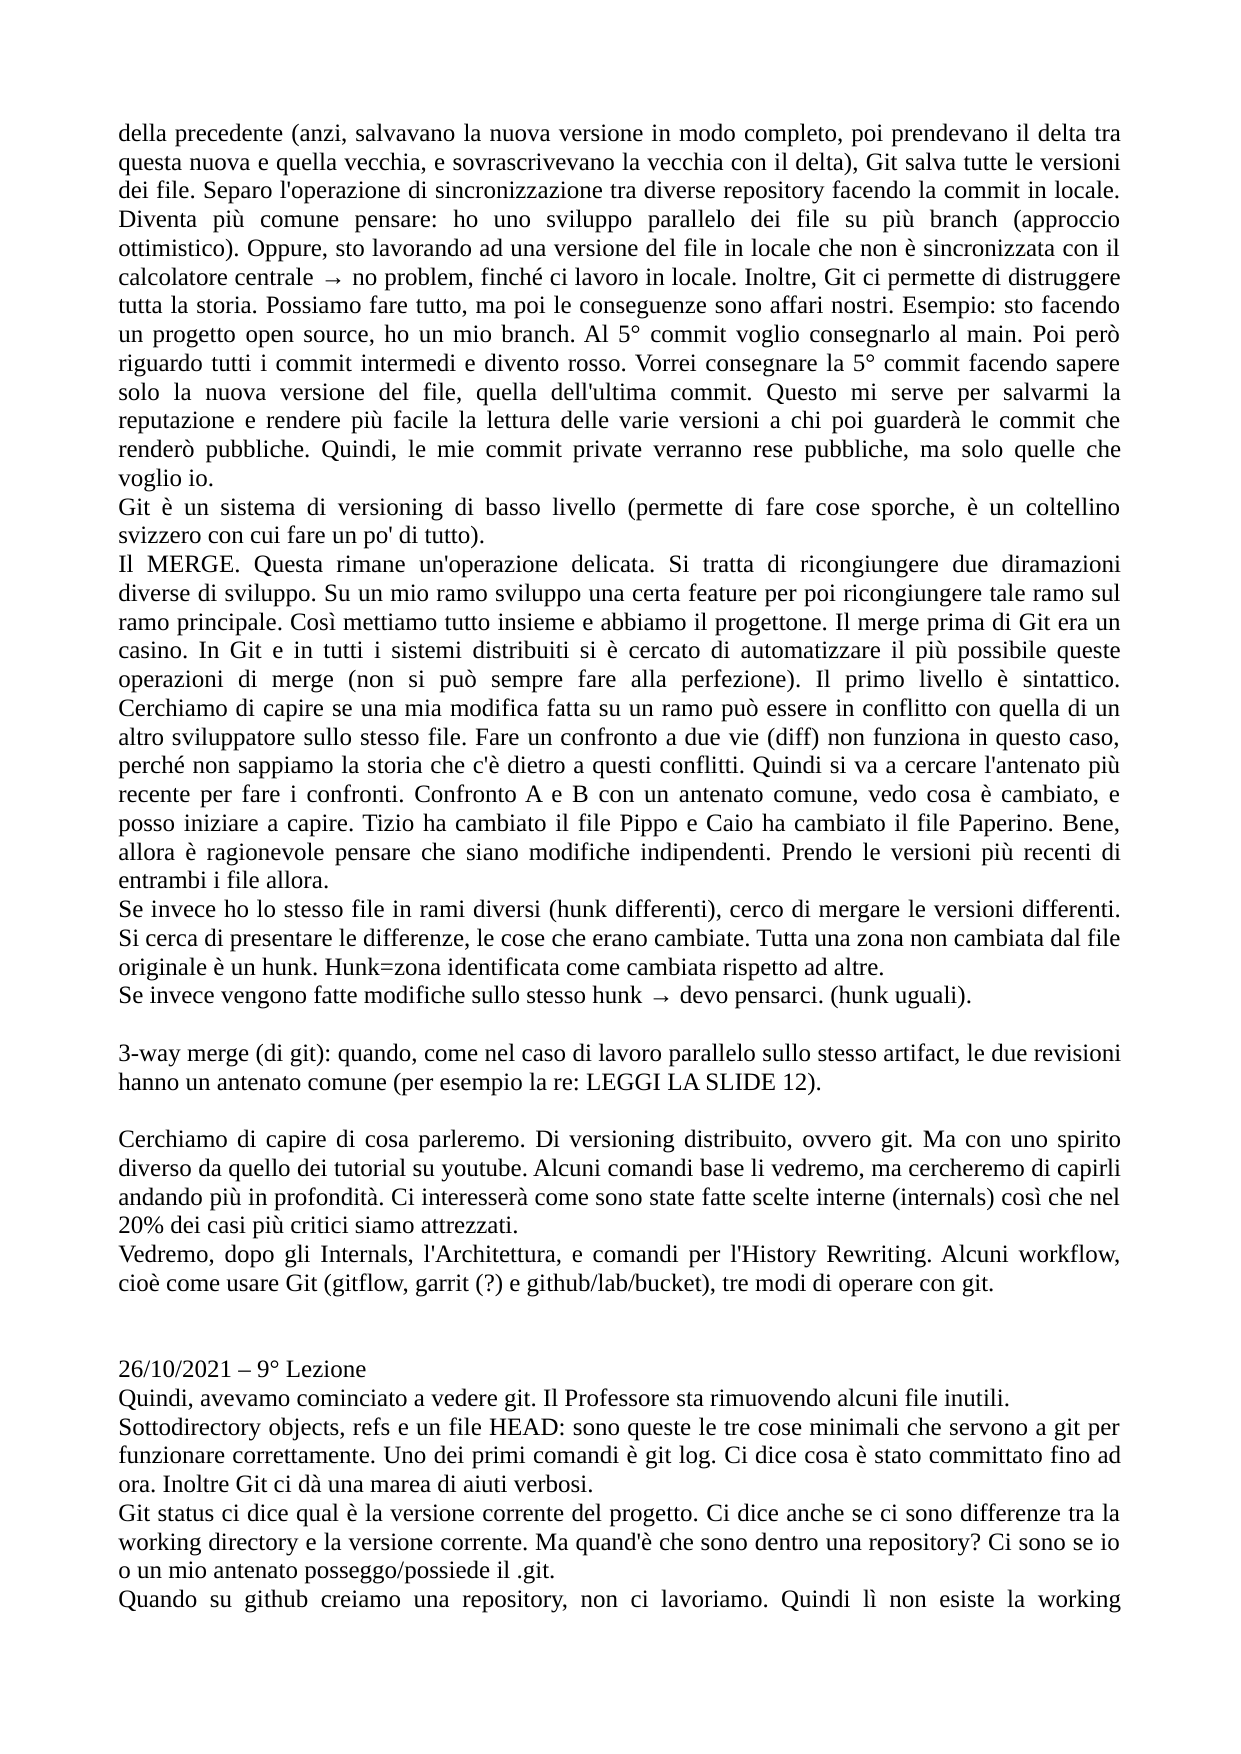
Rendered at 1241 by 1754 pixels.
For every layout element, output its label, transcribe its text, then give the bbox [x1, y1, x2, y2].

text Vedremo, dopo gli Internals, l'Architettura, e comandi per l'History Rewriting. Alcuni workflow, cioè come usare Git (gitflow, garrit (?) e github/lab/bucket), tre modi di operare con git. [118, 1239, 1122, 1297]
text Se invece ho lo stesso file in rami diversi (hunk differenti), cerco di mergare le versioni differenti. Si cerca di presentare le differenze, le cose che erano cambiate. Tutta una zona non cambiata dal file originale è un hunk. Hunk=zona identificata come cambiata rispetto ad altre. [118, 894, 1122, 981]
text Il MERGE. Questa rimane un'operazione delicata. Si tratta di ricongiungere due diramazioni diverse di sviluppo. Su un mio ramo sviluppo una certa feature per poi ricongiungere tale ramo sul ramo principale. Così mettiamo tutto insieme e abbiamo il progettone. Il merge prima di Git era un casino. In Git e in tutti i sistemi distribuiti si è cercato di automatizzare il più possibile queste operazioni di merge (non si può sempre fare alla perfezione). Il primo livello è sintattico. Cerchiamo di capire se una mia modifica fatta su un ramo può essere in conflitto con quella di un altro sviluppatore sullo stesso file. Fare un confronto a due vie (diff) non funziona in questo caso, perché non sappiamo la storia che c'è dietro a questi conflitti. Quindi si va a cercare l'antenato più recente per fare i confronti. Confronto A e B con un antenato comune, vedo cosa è cambiato, e posso iniziare a capire. Tizio ha cambiato il file Pippo e Caio ha cambiato il file Paperino. Bene, allora è ragionevole pensare che siano modifiche indipendenti. Prendo le versioni più recenti di entrambi i file allora. [118, 549, 1122, 894]
text Quando su github creiamo una repository, non ci lavoriamo. Quindi lì non esiste la working [118, 1584, 1122, 1613]
text Quindi, avevamo cominciato a vedere git. Il Professore sta rimuovendo alcuni file inutili. [118, 1383, 1122, 1412]
text Sottodirectory objects, refs e un file HEAD: sono queste le tre cose minimali che servono a git per funzionare correttamente. Uno dei primi comandi è git log. Ci dice cosa è stato committato fino ad ora. Inoltre Git ci dà una marea di aiuti verbosi. [118, 1412, 1122, 1498]
text 26/10/2021 – 9° Lezione [118, 1354, 1122, 1383]
text Git status ci dice qual è la versione corrente del progetto. Ci dice anche se ci sono differenze tra la working directory e la versione corrente. Ma quand'è che sono dentro una repository? Ci sono se io o un mio antenato posseggo/possiede il .git. [118, 1498, 1122, 1584]
text 3-way merge (di git): quando, come nel caso di lavoro parallelo sullo stesso artifact, le due revisioni hanno un antenato comune (per esempio la re: LEGGI LA SLIDE 12). [118, 1038, 1122, 1096]
text Cerchiamo di capire di cosa parleremo. Di versioning distribuito, ovvero git. Ma con uno spirito diverso da quello dei tutorial su youtube. Alcuni comandi base li vedremo, ma cercheremo di capirli andando più in profondità. Ci interesserà come sono state fatte scelte interne (internals) così che nel 20% dei casi più critici siamo attrezzati. [118, 1124, 1122, 1239]
text Se invece vengono fatte modifiche sullo stesso hunk → devo pensarci. (hunk uguali). [118, 981, 1122, 1009]
text Git è un sistema di versioning di basso livello (permette di fare cose sporche, è un coltellino svizzero con cui fare un po' di tutto). [118, 492, 1122, 549]
text della precedente (anzi, salvavano la nuova versione in modo completo, poi prendevano il delta tra questa nuova e quella vecchia, e sovrascrivevano la vecchia con il delta), Git salva tutte le versioni dei file. Separo l'operazione di sincronizzazione tra diverse repository facendo la commit in locale. Diventa più comune pensare: ho uno sviluppo parallelo dei file su più branch (approccio ottimistico). Oppure, sto lavorando ad una versione del file in locale che non è sincronizzata con il calcolatore centrale → no problem, finché ci lavoro in locale. Inoltre, Git ci permette di distruggere tutta la storia. Possiamo fare tutto, ma poi le conseguenze sono affari nostri. Esempio: sto facendo un progetto open source, ho un mio branch. Al 5° commit voglio consegnarlo al main. Poi però riguardo tutti i commit intermedi e divento rosso. Vorrei consegnare la 5° commit facendo sapere solo la nuova versione del file, quella dell'ultima commit. Questo mi serve per salvarmi la reputazione e rendere più facile la lettura delle varie versioni a chi poi guarderà le commit che renderò pubbliche. Quindi, le mie commit private verranno rese pubbliche, ma solo quelle che voglio io. [118, 118, 1122, 492]
